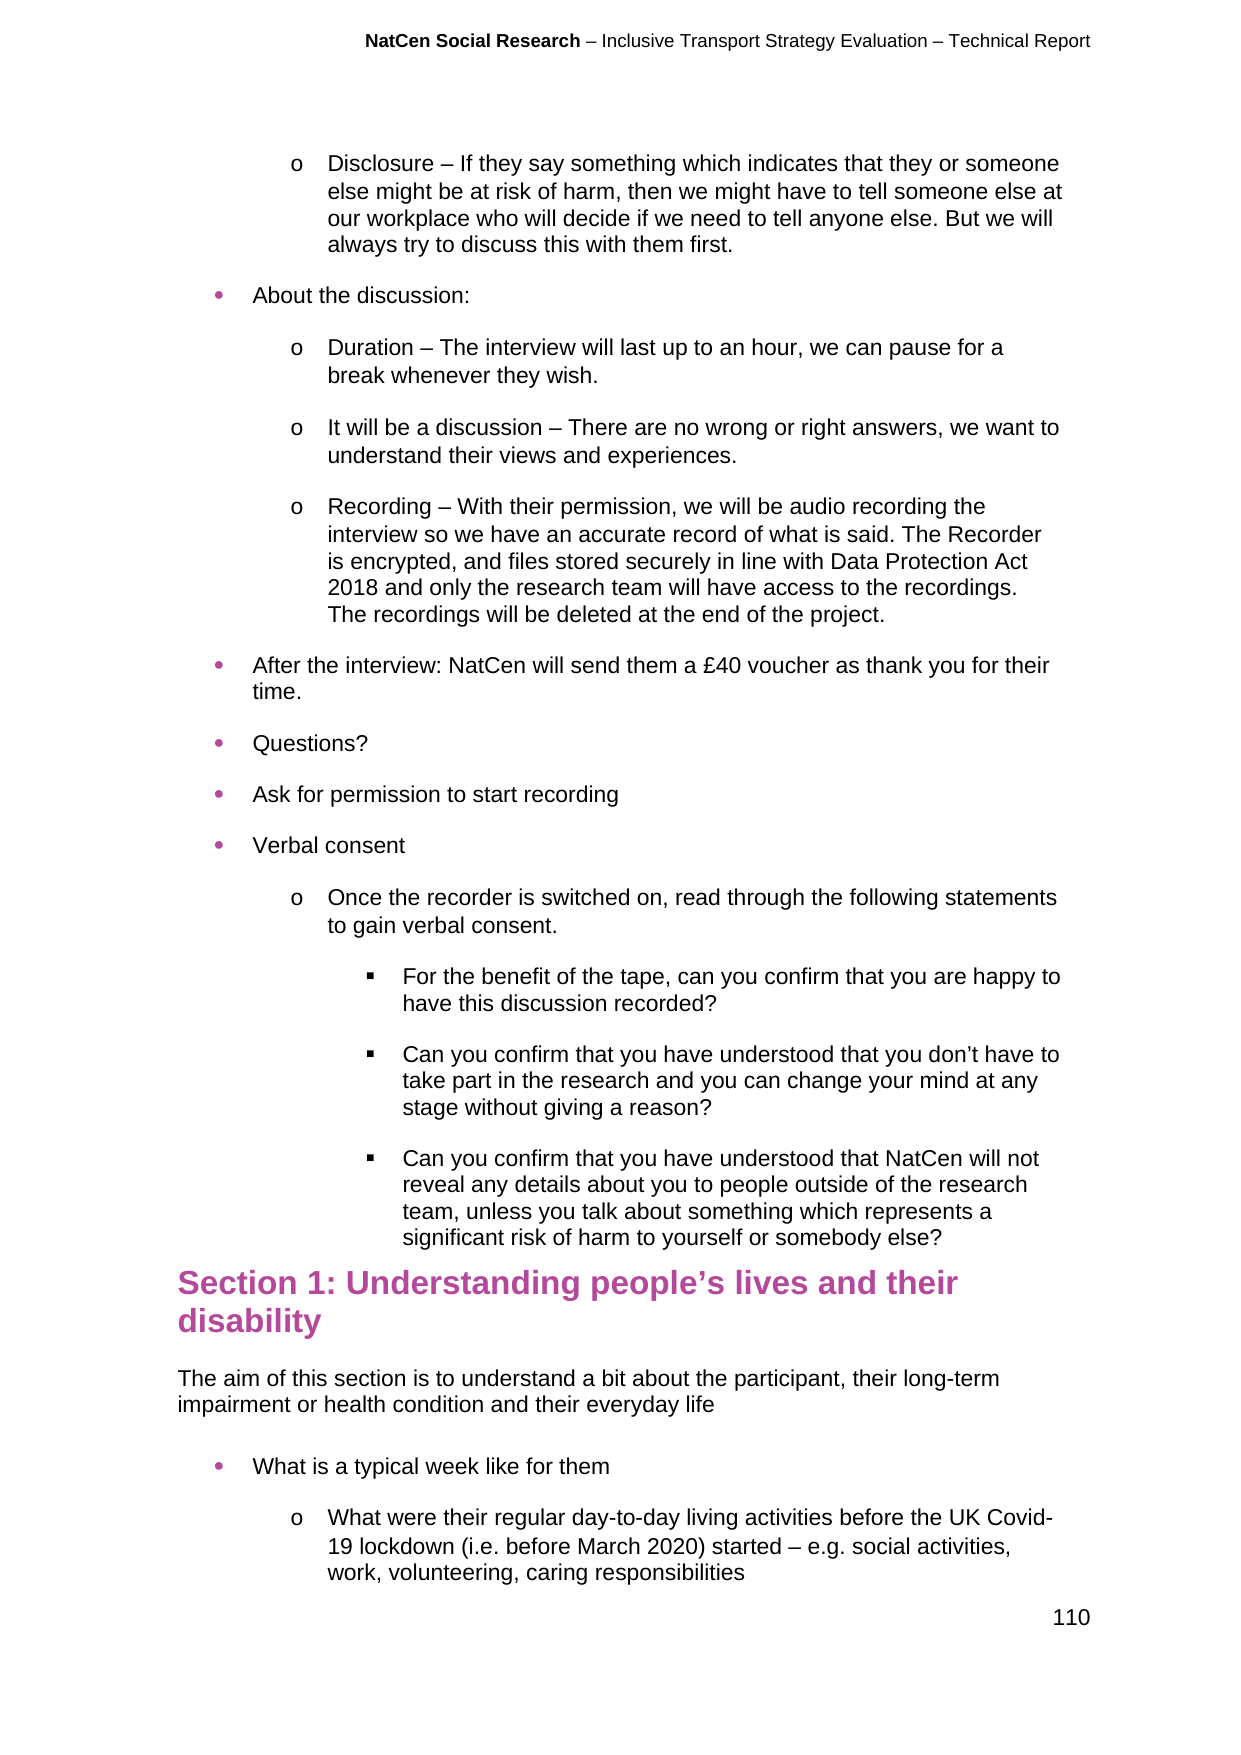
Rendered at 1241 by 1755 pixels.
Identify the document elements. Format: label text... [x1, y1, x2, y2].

list Disclosure – If they say something which indicates that they or someone else might be at risk of harm, then we might have to tell someone else at our workplace who will decide if we need to tell anyone else. But we will always try to discuss this with them first. [290, 150, 1063, 257]
list Verbal consent [215, 832, 1063, 859]
list Questions? [215, 729, 1063, 756]
list Can you confirm that you have understood that you don’t have to take part in the research and you can change your mind at any stage without giving a reason? [365, 1041, 1063, 1120]
list After the interview: NatCen will send them a £40 voucher as thank you for their time. [215, 652, 1063, 704]
list For the benefit of the tape, can you confirm that you are happy to have this discussion recorded? [365, 963, 1063, 1016]
list Duration – The interview will last up to an hour, we can pause for a break whenever they wish. [290, 334, 1063, 388]
list Can you confirm that you have understood that NatCen will not reveal any details about you to people outside of the research team, unless you talk about something which represents a significant risk of harm to yourself or somebody else? [365, 1145, 1063, 1251]
list What is a typical week like for them [215, 1453, 1063, 1479]
text The aim of this section is to understand a bit about the participant, their long-term impairment or health condition and their everyday life [177, 1365, 1063, 1418]
list Recording – With their permission, we will be audio recording the interview so we have an accurate record of what is said. The Recorder is encrypted, and files stored securely in line with Data Protection Act 2018 and only the research team will have access to the recordings. The recordings will be deleted at the end of the project. [290, 493, 1063, 627]
list Once the recorder is switched on, read through the following statements to gain verbal consent. [290, 884, 1063, 938]
subtitle Section 1: Understanding people’s lives and their disability [177, 1263, 1063, 1340]
list What were their regular day-to-day living activities before the UK Covid-19 lockdown (i.e. before March 2020) started – e.g. social activities, work, volunteering, caring responsibilities [290, 1504, 1063, 1585]
list Ask for permission to start recording [215, 781, 1063, 807]
list About the discussion: [215, 282, 1063, 309]
list It will be a discussion – There are no wrong or right answers, we want to understand their views and experiences. [290, 413, 1063, 468]
